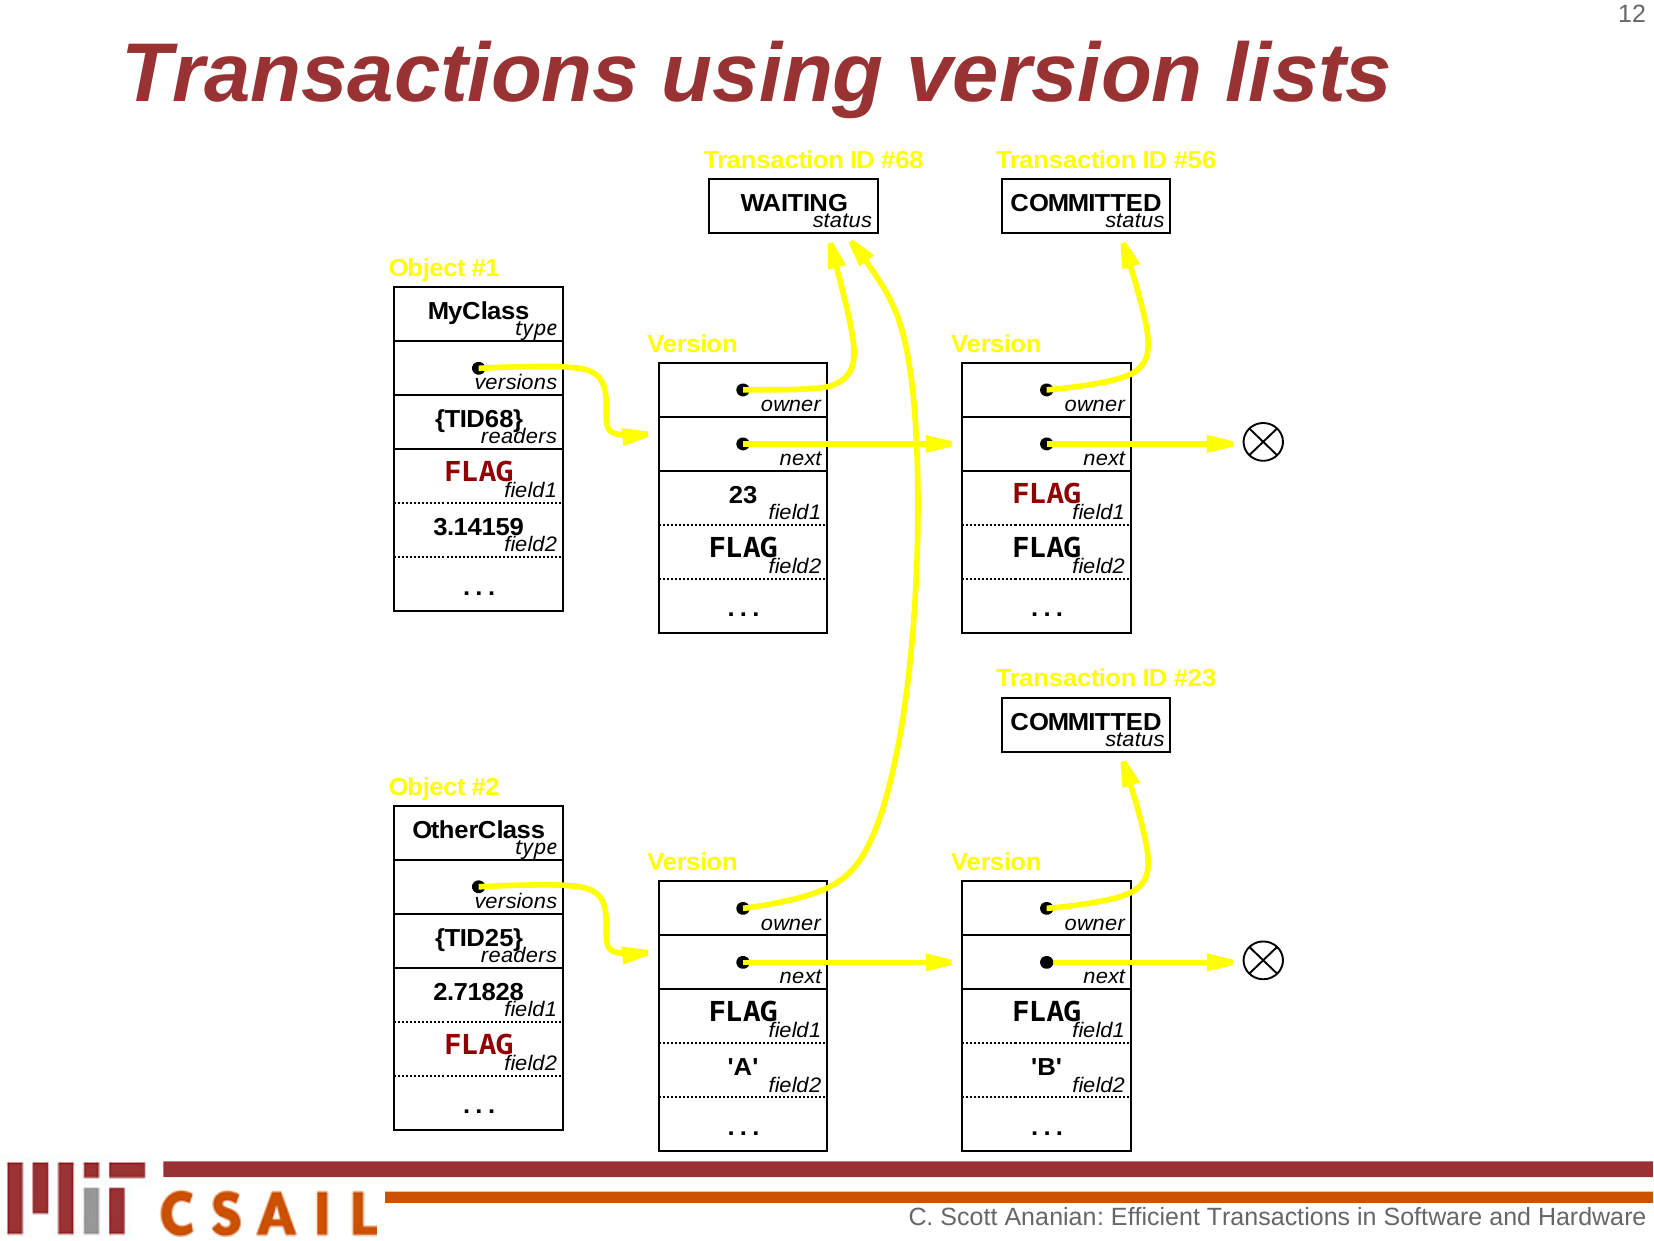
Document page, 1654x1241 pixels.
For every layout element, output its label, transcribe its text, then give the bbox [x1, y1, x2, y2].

picture [0, 1155, 377, 1237]
picture [380, 139, 1290, 1159]
title Transactions using version lists [121, 0, 1534, 146]
